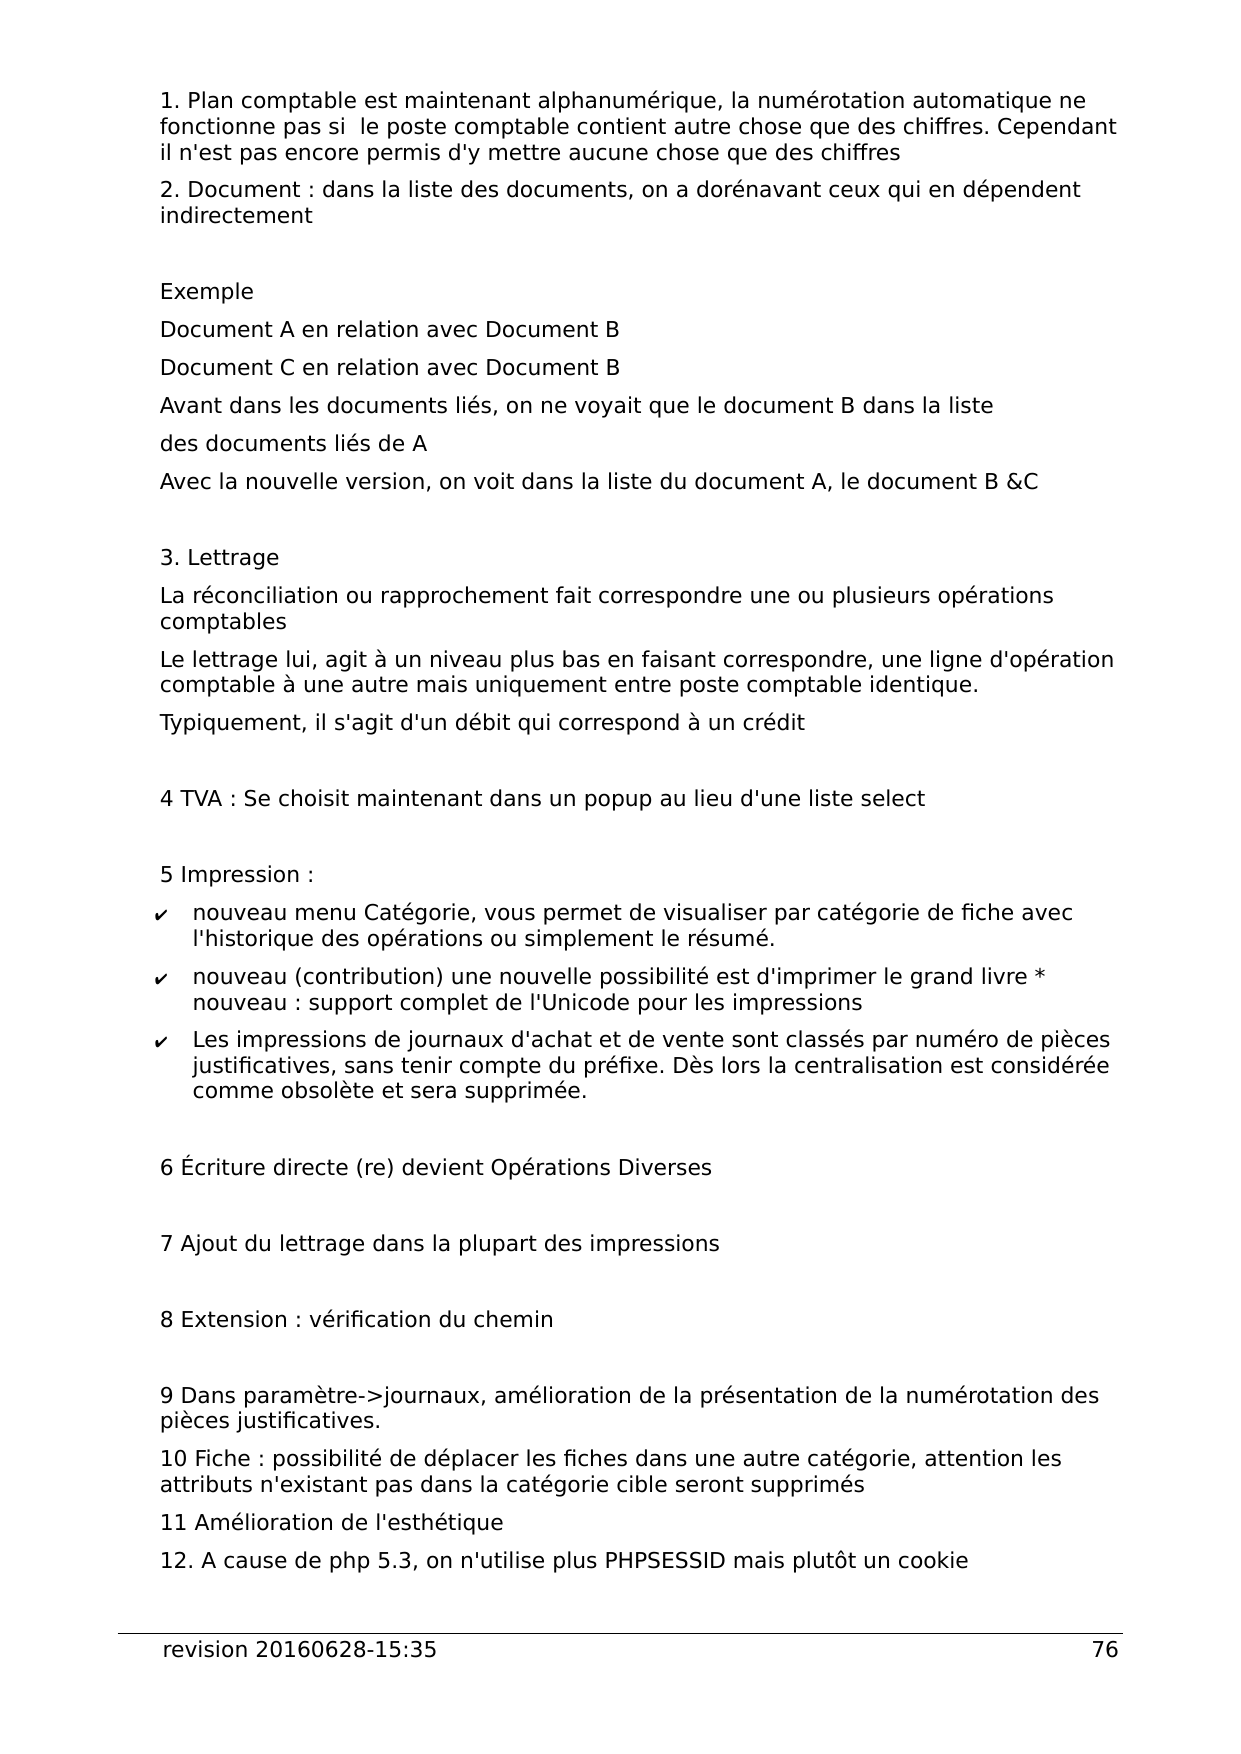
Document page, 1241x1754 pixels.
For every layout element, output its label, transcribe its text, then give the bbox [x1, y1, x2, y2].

text Avant dans les documents liés, on ne voyait que le document B dans la liste [159, 393, 1123, 419]
text 9 Dans paramètre->journaux, amélioration de la présentation de la numérotation des pièces justificatives. [159, 1383, 1123, 1434]
text 11 Amélioration de l'esthétique [159, 1510, 1123, 1535]
text 12. A cause de php 5.3, on n'utilise plus PHPSESSID mais plutôt un cookie [159, 1548, 1123, 1573]
text 2. Document : dans la liste des documents, on a dorénavant ceux qui en dépendent indirectement [159, 178, 1123, 229]
list Les impressions de journaux d'achat et de vente sont classés par numéro de pièces justificatives, sans tenir compte du préfixe. Dès lors la centralisation est considérée comme obsolète et sera supprimée. [155, 1028, 1123, 1104]
list nouveau menu Catégorie, vous permet de visualiser par catégorie de fiche avec l'historique des opérations ou simplement le résumé. [155, 901, 1123, 952]
list nouveau (contribution) une nouvelle possibilité est d'imprimer le grand livre * nouveau : support complet de l'Unicode pour les impressions [155, 964, 1123, 1015]
text La réconciliation ou rapprochement fait correspondre une ou plusieurs opérations comptables [159, 583, 1123, 634]
text 10 Fiche : possibilité de déplacer les fiches dans une autre catégorie, attention les attributs n'existant pas dans la catégorie cible seront supprimés [159, 1446, 1123, 1497]
text Document A en relation avec Document B [159, 317, 1123, 343]
text Le lettrage lui, agit à un niveau plus bas en faisant correspondre, une ligne d'opération comptable à une autre mais uniquement entre poste comptable identique. [159, 647, 1123, 698]
text 4 TVA : Se choisit maintenant dans un popup au lieu d'une liste select [159, 786, 1123, 812]
text Document C en relation avec Document B [159, 355, 1123, 381]
text 7 Ajout du lettrage dans la plupart des impressions [159, 1231, 1123, 1256]
text 6 Écriture directe (re) devient Opérations Diverses [159, 1155, 1123, 1180]
text Avec la nouvelle version, on voit dans la liste du document A, le document B &C [159, 469, 1123, 495]
text Typiquement, il s'agit d'un débit qui correspond à un crédit [159, 710, 1123, 736]
text 3. Lettrage [159, 545, 1123, 571]
text 5 Impression : [159, 862, 1123, 888]
text 8 Extension : vérification du chemin [159, 1307, 1123, 1332]
text 1. Plan comptable est maintenant alphanumérique, la numérotation automatique ne fonctionne pas si le poste comptable contient autre chose que des chiffres. Cependant il n'est pas encore permis d'y mettre aucune chose que des chiffres [159, 88, 1123, 165]
text des documents liés de A [159, 431, 1123, 457]
text Exemple [159, 279, 1123, 305]
